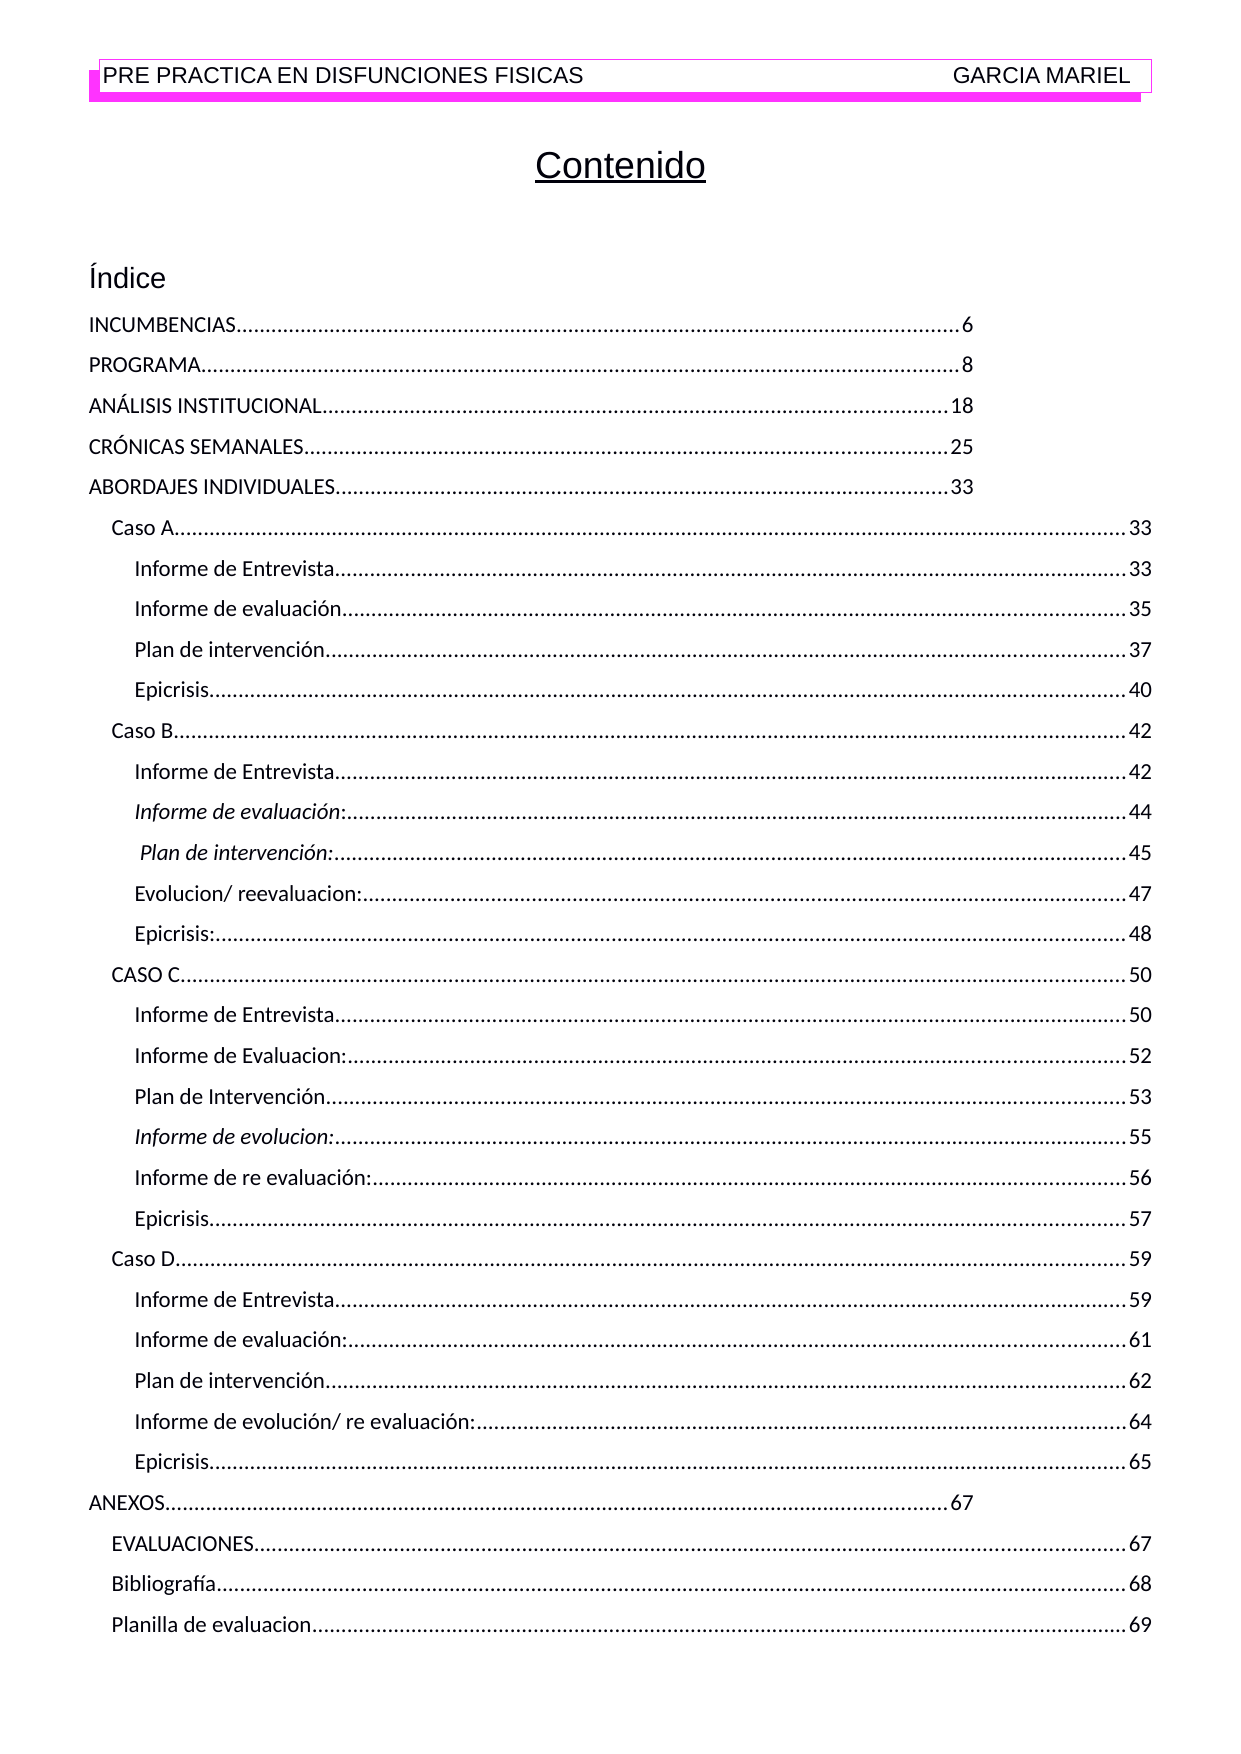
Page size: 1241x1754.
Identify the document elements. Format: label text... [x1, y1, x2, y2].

text Informe de evolución/ re evaluación: 64 [134, 1407, 1152, 1435]
text ANÁLISIS INSTITUCIONAL 18 [88, 391, 1152, 419]
text Informe de evaluación: 44 [134, 797, 1152, 825]
text Informe de Evaluacion: 52 [134, 1041, 1152, 1069]
text Informe de Entrevista 59 [134, 1285, 1152, 1313]
text EVALUACIONES 67 [111, 1529, 1152, 1557]
text CASO C 50 [111, 960, 1152, 988]
text Informe de Entrevista 42 [134, 757, 1152, 785]
text Bibliografía 68 [111, 1569, 1152, 1597]
text Caso B 42 [111, 716, 1152, 744]
text Epicrisis 40 [134, 676, 1152, 703]
text Informe de Entrevista 50 [134, 1001, 1152, 1028]
text PROGRAMA 8 [88, 351, 1152, 378]
subtitle Índice [88, 261, 1152, 295]
text Plan de intervención: 45 [134, 838, 1152, 866]
text ABORDAJES INDIVIDUALES 33 [88, 472, 1152, 500]
text Informe de evaluación: 61 [134, 1326, 1152, 1353]
text Caso A 33 [111, 513, 1152, 541]
text Plan de intervención 62 [134, 1366, 1152, 1394]
text Epicrisis: 48 [134, 919, 1152, 947]
text Informe de re evaluación: 56 [134, 1163, 1152, 1191]
subtitle Contenido [88, 143, 1152, 186]
text Evolucion/ reevaluacion: 47 [134, 879, 1152, 907]
text Epicrisis 65 [134, 1447, 1152, 1475]
text INCUMBENCIAS 6 [88, 310, 1152, 338]
text Informe de Entrevista 33 [134, 554, 1152, 582]
text Caso D 59 [111, 1244, 1152, 1272]
text Epicrisis 57 [134, 1204, 1152, 1232]
text ANEXOS 67 [88, 1488, 1152, 1516]
text Informe de evolucion: 55 [134, 1122, 1152, 1150]
text CRÓNICAS SEMANALES 25 [88, 432, 1152, 460]
text Plan de Intervención 53 [134, 1082, 1152, 1110]
text Planilla de evaluacion 69 [111, 1610, 1152, 1638]
text Plan de intervención 37 [134, 635, 1152, 663]
text Informe de evaluación 35 [134, 594, 1152, 622]
